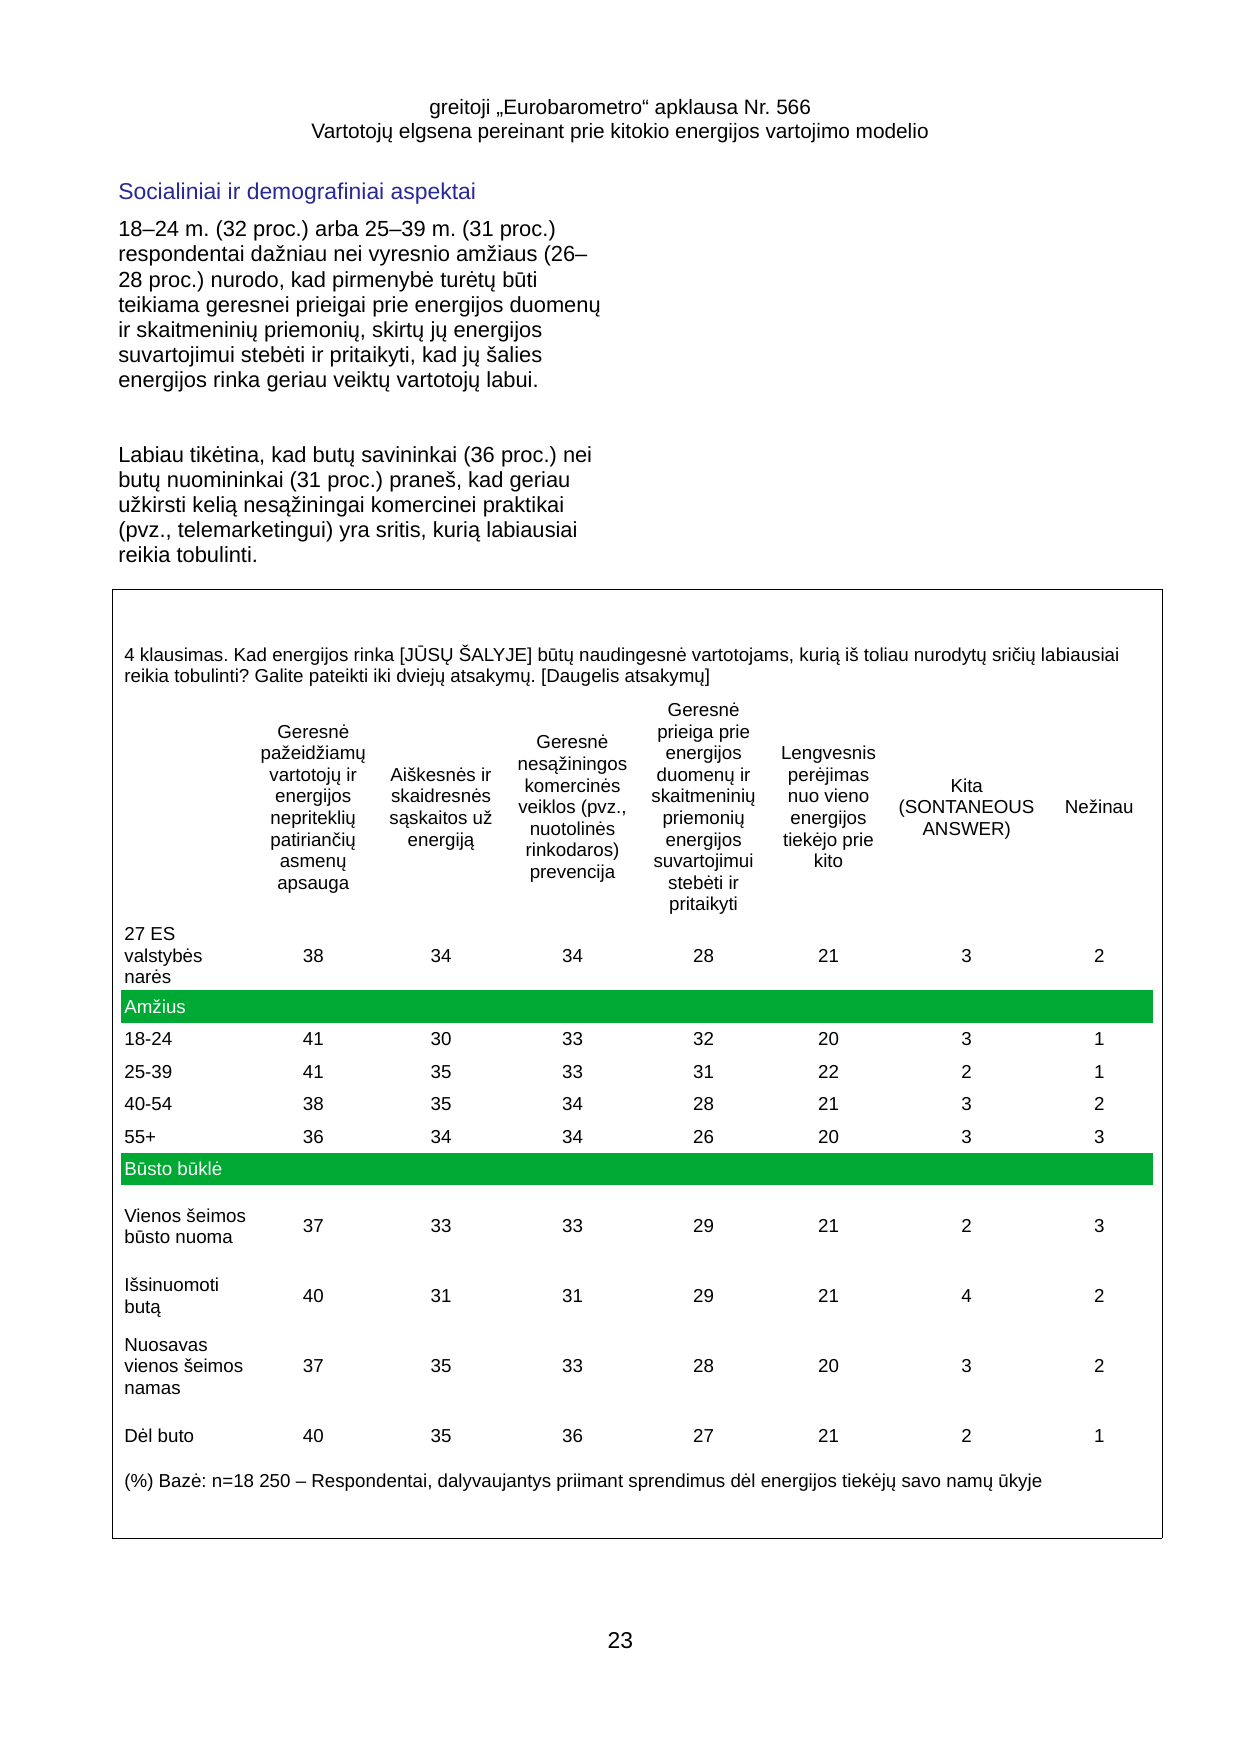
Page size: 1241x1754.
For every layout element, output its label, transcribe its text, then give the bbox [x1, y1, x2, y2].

table_cell 35 [375, 1325, 506, 1407]
table_cell 37 [251, 1325, 375, 1407]
table_cell 3 [888, 1120, 1045, 1152]
table_cell 31 [638, 1055, 768, 1088]
table_cell 28 [638, 1088, 768, 1120]
table_cell 32 [638, 1023, 768, 1055]
table_cell 4 [888, 1267, 1045, 1324]
table_cell 34 [506, 920, 638, 990]
table_cell 31 [506, 1267, 638, 1324]
table_cell 28 [638, 1325, 768, 1407]
table_cell Dėl buto [121, 1407, 251, 1464]
table_cell 35 [375, 1088, 506, 1120]
table_cell 2 [888, 1055, 1045, 1088]
table_cell Geresnė prieiga prie energijos duomenų ir skaitmeninių priemonių energijos suvartojimui stebėti ir pritaikyti [638, 694, 768, 920]
text Socialiniai ir demografiniai aspektai [118, 178, 605, 204]
table_cell 40 [251, 1267, 375, 1324]
table_cell 38 [251, 1088, 375, 1120]
table_cell Geresnė pažeidžiamų vartotojų ir energijos nepriteklių patiriančių asmenų apsauga [251, 694, 375, 920]
table_cell 2 [1045, 1325, 1153, 1407]
table_cell Vienos šeimos būsto nuoma [121, 1185, 251, 1267]
table_cell 20 [768, 1325, 888, 1407]
text Labiau tikėtina, kad butų savininkai (36 proc.) nei butų nuomininkai (31 proc.) praneš, kad geriau užkirsti kelią nesąžiningai komercinei praktikai (pvz., telemarketingui) yra sritis, kurią labiausiai reikia tobulinti. [118, 441, 605, 567]
table_cell 33 [375, 1185, 506, 1267]
table_cell 21 [768, 1407, 888, 1464]
table_cell 27 [638, 1407, 768, 1464]
table_cell 33 [506, 1023, 638, 1055]
table_cell 41 [251, 1023, 375, 1055]
table_cell 36 [506, 1407, 638, 1464]
table_cell Išsinuomoti butą [121, 1267, 251, 1324]
table_cell 20 [768, 1120, 888, 1152]
table_cell 34 [375, 920, 506, 990]
table_cell 29 [638, 1267, 768, 1324]
table_cell Geresnė nesąžiningos komercinės veiklos (pvz., nuotolinės rinkodaros) prevencija [506, 694, 638, 920]
table_cell 40-54 [121, 1088, 251, 1120]
text 18–24 m. (32 proc.) arba 25–39 m. (31 proc.) respondentai dažniau nei vyresnio amžiaus (26–28 proc.) nurodo, kad pirmenybė turėtų būti teikiama geresnei prieigai prie energijos duomenų ir skaitmeninių priemonių, skirtų jų energijos suvartojimui stebėti ir pritaikyti, kad jų šalies energijos rinka geriau veiktų vartotojų labui. [118, 216, 605, 392]
table_cell 2 [1045, 1088, 1153, 1120]
table_cell 30 [375, 1023, 506, 1055]
table_cell 1 [1045, 1407, 1153, 1464]
table_cell 2 [1045, 1267, 1153, 1324]
table_cell 35 [375, 1055, 506, 1088]
table_cell 29 [638, 1185, 768, 1267]
table_cell Nuosavas vienos šeimos namas [121, 1325, 251, 1407]
table_cell 3 [888, 1023, 1045, 1055]
table_cell 2 [1045, 920, 1153, 990]
table_cell 26 [638, 1120, 768, 1152]
table_cell 33 [506, 1185, 638, 1267]
table_header 4 klausimas. Kad energijos rinka [JŪSŲ ŠALYJE] būtų naudingesnė vartotojams, kurią iš toliau nurodytų sričių labiausiai reikia tobulinti? Galite pateikti iki dviejų atsakymų. [Daugelis atsakymų] [121, 636, 1153, 694]
table_cell 28 [638, 920, 768, 990]
table_cell 20 [768, 1023, 888, 1055]
table_cell 40 [251, 1407, 375, 1464]
table_cell 33 [506, 1055, 638, 1088]
table_cell Lengvesnis perėjimas nuo vieno energijos tiekėjo prie kito [768, 694, 888, 920]
table_cell 21 [768, 1185, 888, 1267]
table_cell 3 [888, 1088, 1045, 1120]
table_cell 2 [888, 1185, 1045, 1267]
table_cell 33 [506, 1325, 638, 1407]
table_cell 27 ES valstybės narės [121, 920, 251, 990]
table_cell 34 [375, 1120, 506, 1152]
table_cell 35 [375, 1407, 506, 1464]
table_cell Kita (SONTANEOUS ANSWER) [888, 694, 1045, 920]
table_cell 1 [1045, 1023, 1153, 1055]
table_cell Būsto būklė [121, 1153, 1153, 1185]
table_cell 34 [506, 1120, 638, 1152]
table_cell 37 [251, 1185, 375, 1267]
table_cell Aiškesnės ir skaidresnės sąskaitos už energiją [375, 694, 506, 920]
table_cell 3 [1045, 1120, 1153, 1152]
table_cell 21 [768, 1267, 888, 1324]
table_cell 18-24 [121, 1023, 251, 1055]
table_cell 22 [768, 1055, 888, 1088]
table_cell 21 [768, 920, 888, 990]
table_cell Amžius [121, 990, 1153, 1023]
table_cell (%) Bazė: n=18 250 – Respondentai, dalyvaujantys priimant sprendimus dėl energijos tiekėjų savo namų ūkyje [121, 1464, 1153, 1497]
table_cell 3 [888, 920, 1045, 990]
table_cell 38 [251, 920, 375, 990]
table_cell 55+ [121, 1120, 251, 1152]
table_cell 21 [768, 1088, 888, 1120]
table_cell 3 [888, 1325, 1045, 1407]
table_cell 3 [1045, 1185, 1153, 1267]
table_cell Nežinau [1045, 694, 1153, 920]
table_cell 34 [506, 1088, 638, 1120]
table_cell 41 [251, 1055, 375, 1088]
table_cell 1 [1045, 1055, 1153, 1088]
table_cell 31 [375, 1267, 506, 1324]
table_cell 2 [888, 1407, 1045, 1464]
table_cell 25-39 [121, 1055, 251, 1088]
table_cell [121, 694, 251, 920]
table_cell 36 [251, 1120, 375, 1152]
